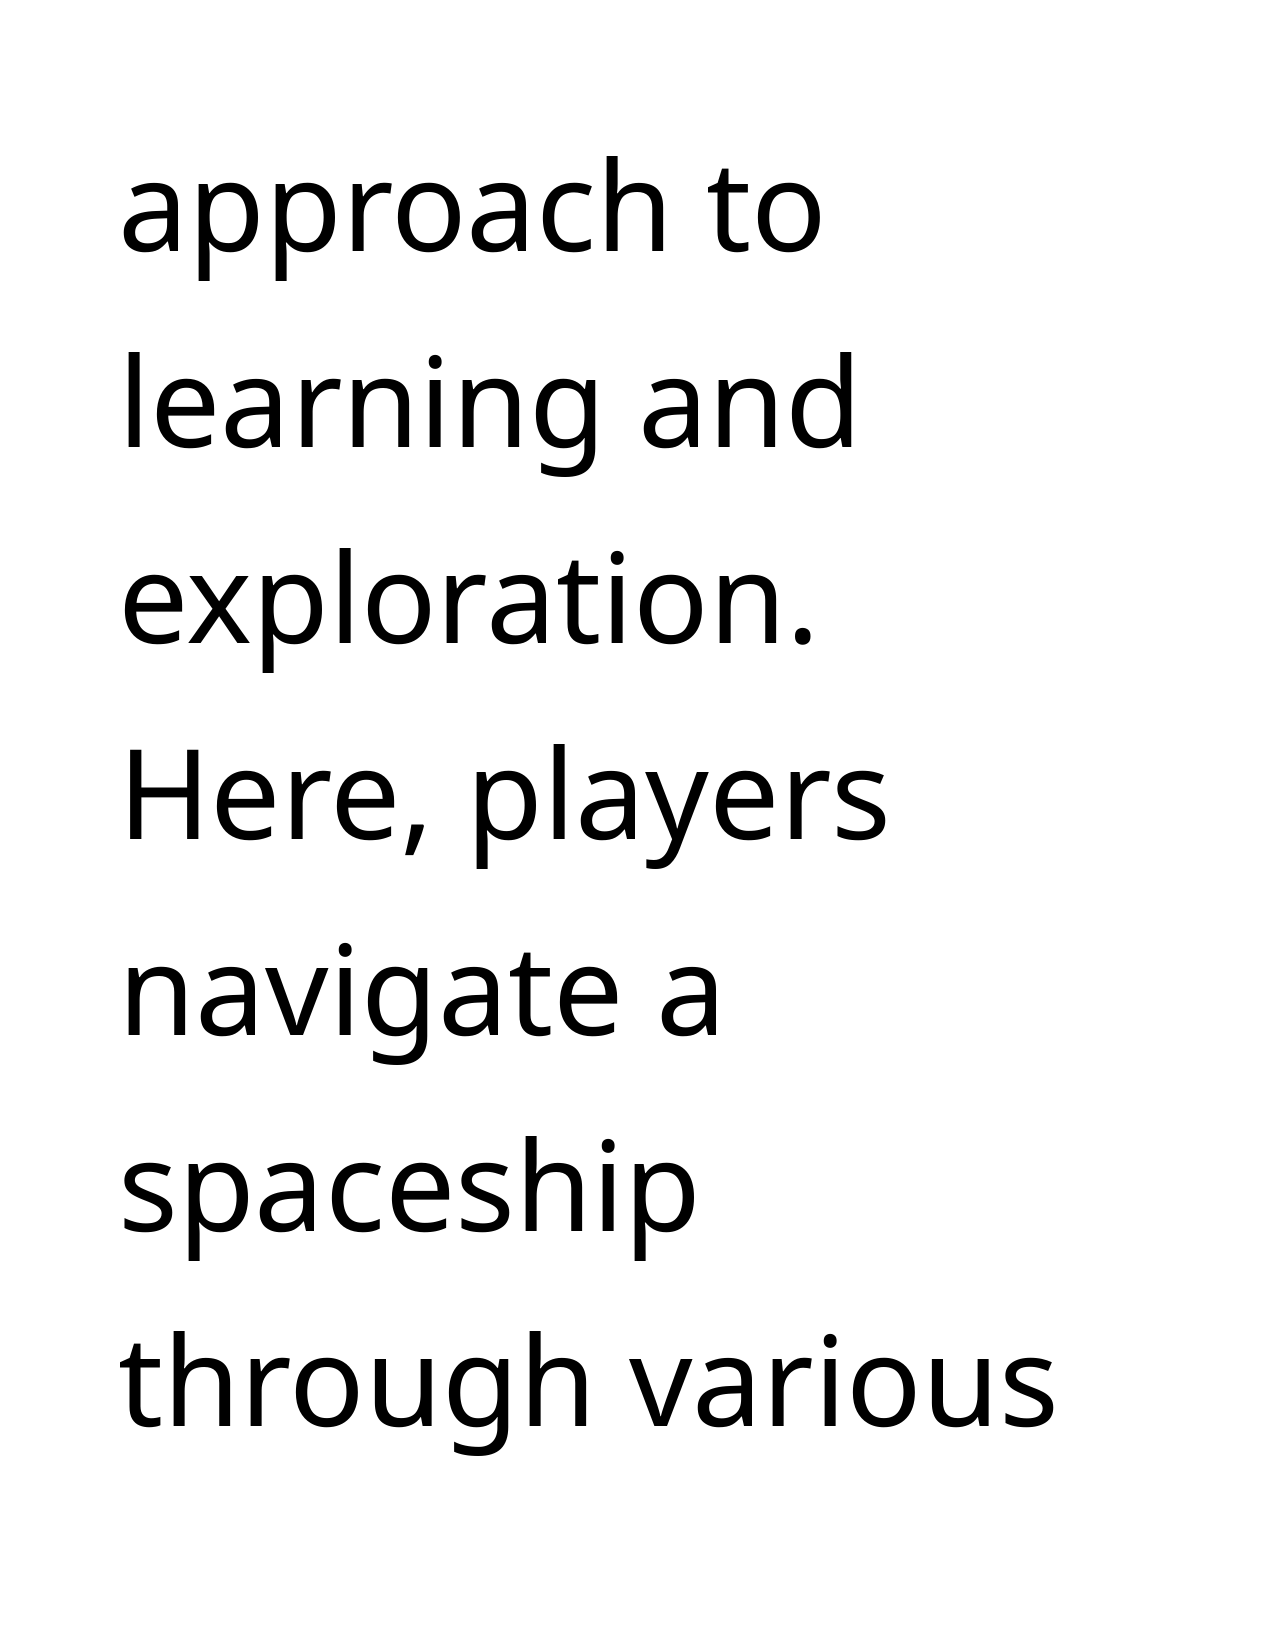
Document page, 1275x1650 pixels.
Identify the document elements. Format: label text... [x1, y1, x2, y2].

text approach to learning and exploration. Here, players navigate a spaceship through various [118, 118, 1157, 1463]
